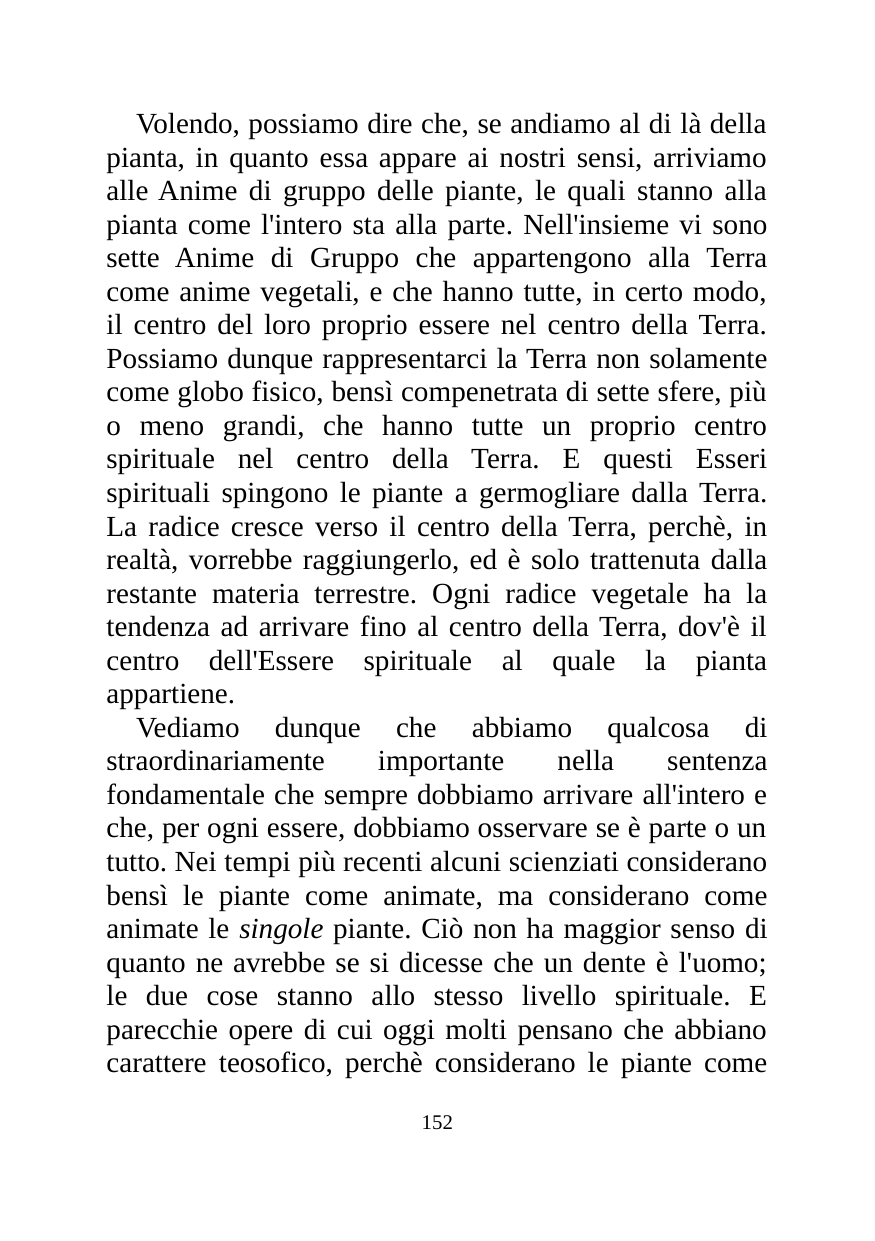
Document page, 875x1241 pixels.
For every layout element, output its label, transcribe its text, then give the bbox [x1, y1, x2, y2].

text Vediamo dunque che abbiamo qualcosa di straordinariamente importante nella sentenza fondamentale che sempre dobbiamo arrivare all'intero e che, per ogni essere, dobbiamo osservare se è parte o un tutto. Nei tempi più recenti alcuni scienziati considerano bensì le piante come animate, ma considerano come animate le singole piante. Ciò non ha maggior senso di quanto ne avrebbe se si dicesse che un dente è l'uomo; le due cose stanno allo stesso livello spirituale. E parecchie opere di cui oggi molti pensano che abbiano carattere teosofico, perchè considerano le piante come [106, 710, 768, 1079]
text Volendo, possiamo dire che, se andiamo al di là della pianta, in quanto essa appare ai nostri sensi, arriviamo alle Anime di gruppo delle piante, le quali stanno alla pianta come l'intero sta alla parte. Nell'insieme vi sono sette Anime di Gruppo che appartengono alla Terra come anime vegetali, e che hanno tutte, in certo modo, il centro del loro proprio essere nel centro della Terra. Possiamo dunque rappresentarci la Terra non solamente come globo fisico, bensì compenetrata di sette sfere, più o meno grandi, che hanno tutte un proprio centro spirituale nel centro della Terra. E questi Esseri spirituali spingono le piante a germogliare dalla Terra. La radice cresce verso il centro della Terra, perchè, in realtà, vorrebbe raggiungerlo, ed è solo trattenuta dalla restante materia terrestre. Ogni radice vegetale ha la tendenza ad arrivare fino al centro della Terra, dov'è il centro dell'Essere spirituale al quale la pianta appartiene. [106, 106, 768, 710]
